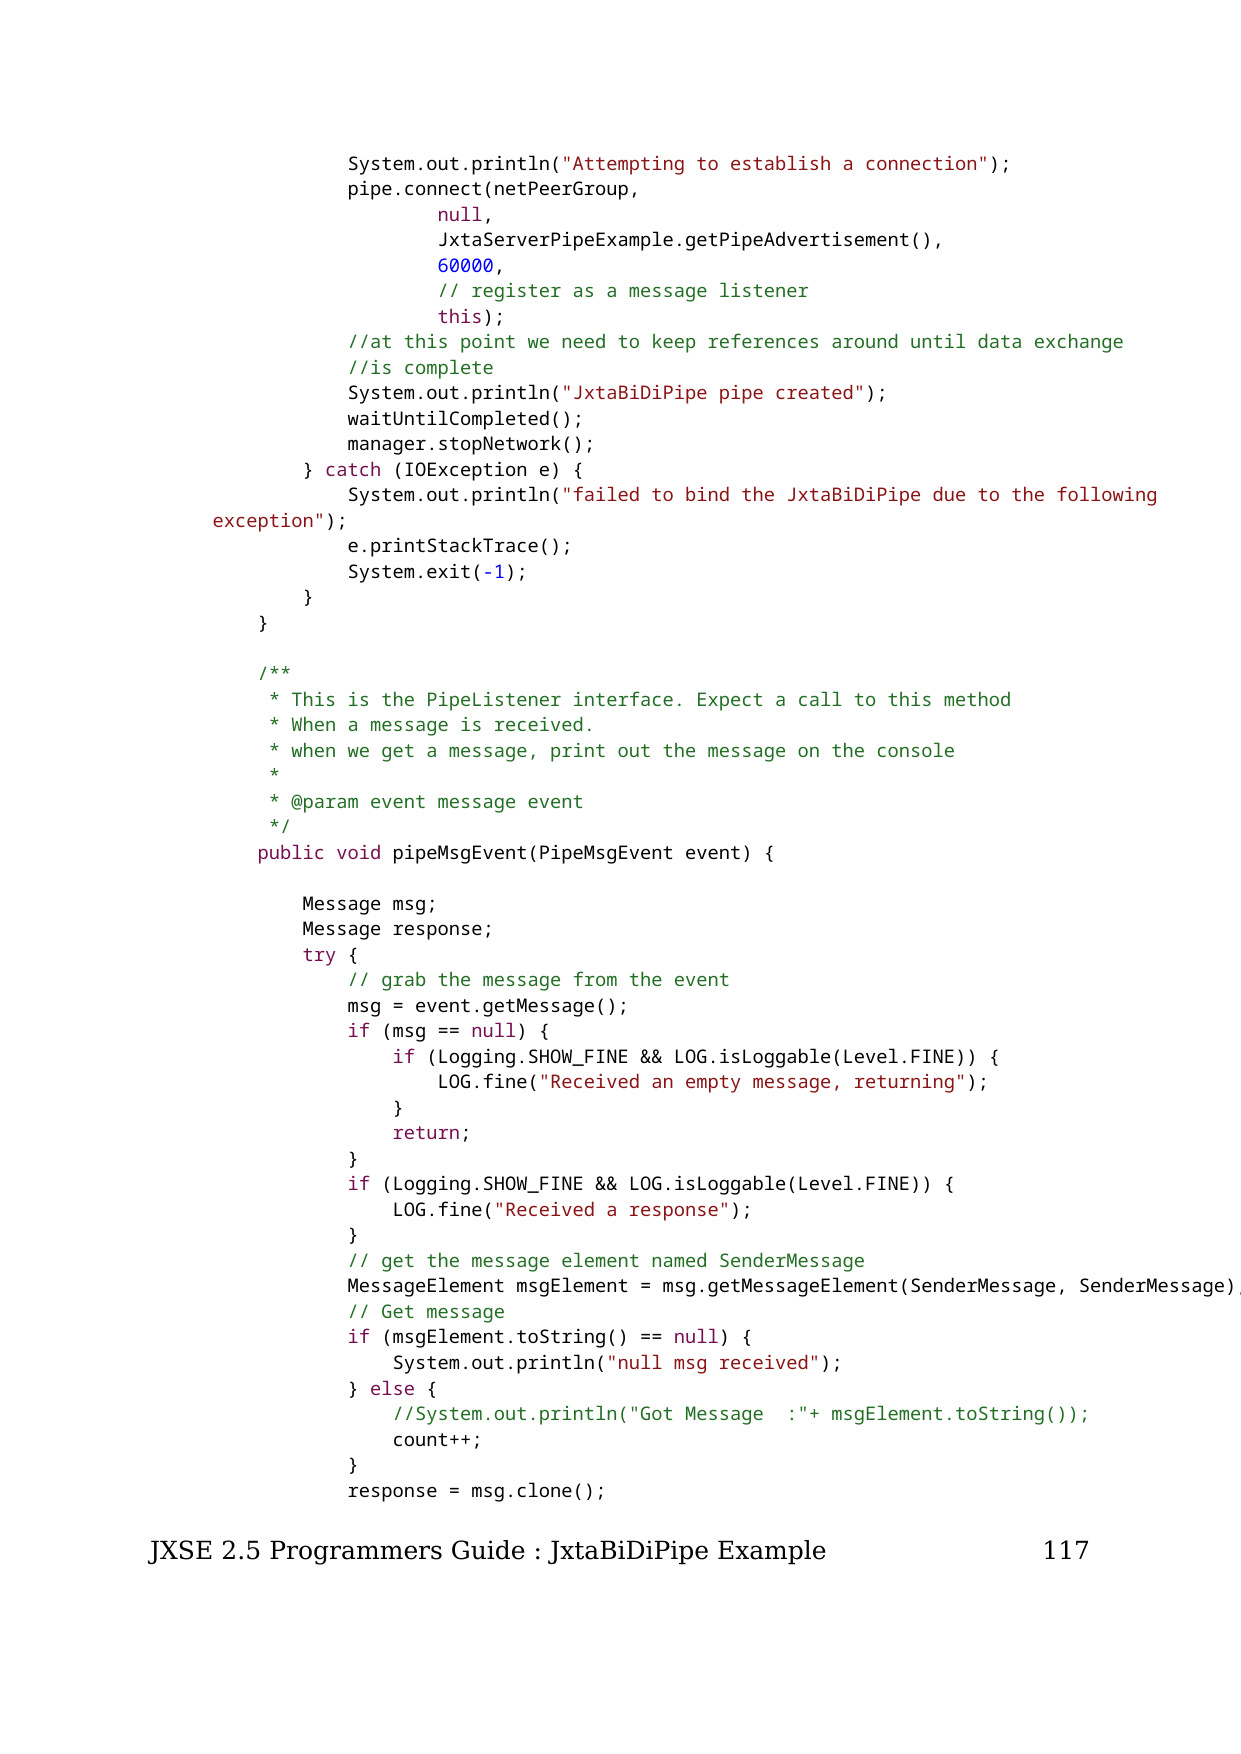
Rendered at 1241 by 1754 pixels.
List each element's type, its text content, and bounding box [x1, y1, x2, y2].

text LOG.fine("Received a response"); [212, 1196, 1240, 1222]
text * [212, 762, 1240, 788]
text } catch (IOException e) { [212, 456, 1240, 482]
text // Get message [212, 1298, 1240, 1324]
text System.out.println("null msg received"); [212, 1349, 1240, 1375]
text this); [212, 303, 1240, 329]
text // grab the message from the event [212, 967, 1240, 992]
text return; [212, 1120, 1240, 1145]
text count++; [212, 1426, 1240, 1452]
text // get the message element named SenderMessage [212, 1247, 1240, 1273]
text * @param event message event [212, 788, 1240, 813]
text //at this point we need to keep references around until data exchange [212, 329, 1240, 354]
text } [212, 1222, 1240, 1247]
text System.exit(-1); [212, 558, 1240, 584]
text if (Logging.SHOW_FINE && LOG.isLoggable(Level.FINE)) { [212, 1171, 1240, 1196]
text pipe.connect(netPeerGroup, [212, 176, 1240, 201]
text //System.out.println("Got Message :"+ msgElement.toString()); [212, 1401, 1240, 1426]
text // register as a message listener [212, 278, 1240, 303]
text if (msgElement.toString() == null) { [212, 1324, 1240, 1349]
text Message msg; [212, 890, 1240, 916]
text System.out.println("Attempting to establish a connection"); [212, 150, 1240, 176]
text * This is the PipeListener interface. Expect a call to this method [212, 686, 1240, 711]
text MessageElement msgElement = msg.getMessageElement(SenderMessage, SenderMessage); [212, 1273, 1240, 1298]
text msg = event.getMessage(); [212, 992, 1240, 1018]
text } [212, 1094, 1240, 1120]
text waitUntilCompleted(); [212, 405, 1240, 431]
text Message response; [212, 916, 1240, 941]
text } [212, 584, 1240, 609]
text null, [212, 201, 1240, 227]
text manager.stopNetwork(); [212, 431, 1240, 456]
text } [212, 609, 1240, 635]
text JxtaServerPipeExample.getPipeAdvertisement(), [212, 227, 1240, 252]
text response = msg.clone(); [212, 1477, 1240, 1503]
text LOG.fine("Received an empty message, returning"); [212, 1069, 1240, 1094]
text */ [212, 813, 1240, 839]
text System.out.println("failed to bind the JxtaBiDiPipe due to the following exception"); [212, 482, 1240, 533]
text 60000, [212, 252, 1240, 278]
text } [212, 1145, 1240, 1171]
text System.out.println("JxtaBiDiPipe pipe created"); [212, 380, 1240, 405]
text } else { [212, 1375, 1240, 1401]
text } [212, 1452, 1240, 1477]
text if (Logging.SHOW_FINE && LOG.isLoggable(Level.FINE)) { [212, 1043, 1240, 1069]
text public void pipeMsgEvent(PipeMsgEvent event) { [212, 839, 1240, 864]
text //is complete [212, 354, 1240, 380]
text * when we get a message, print out the message on the console [212, 737, 1240, 762]
text e.printStackTrace(); [212, 533, 1240, 558]
text try { [212, 941, 1240, 967]
text /** [212, 660, 1240, 686]
text if (msg == null) { [212, 1018, 1240, 1043]
text * When a message is received. [212, 711, 1240, 737]
